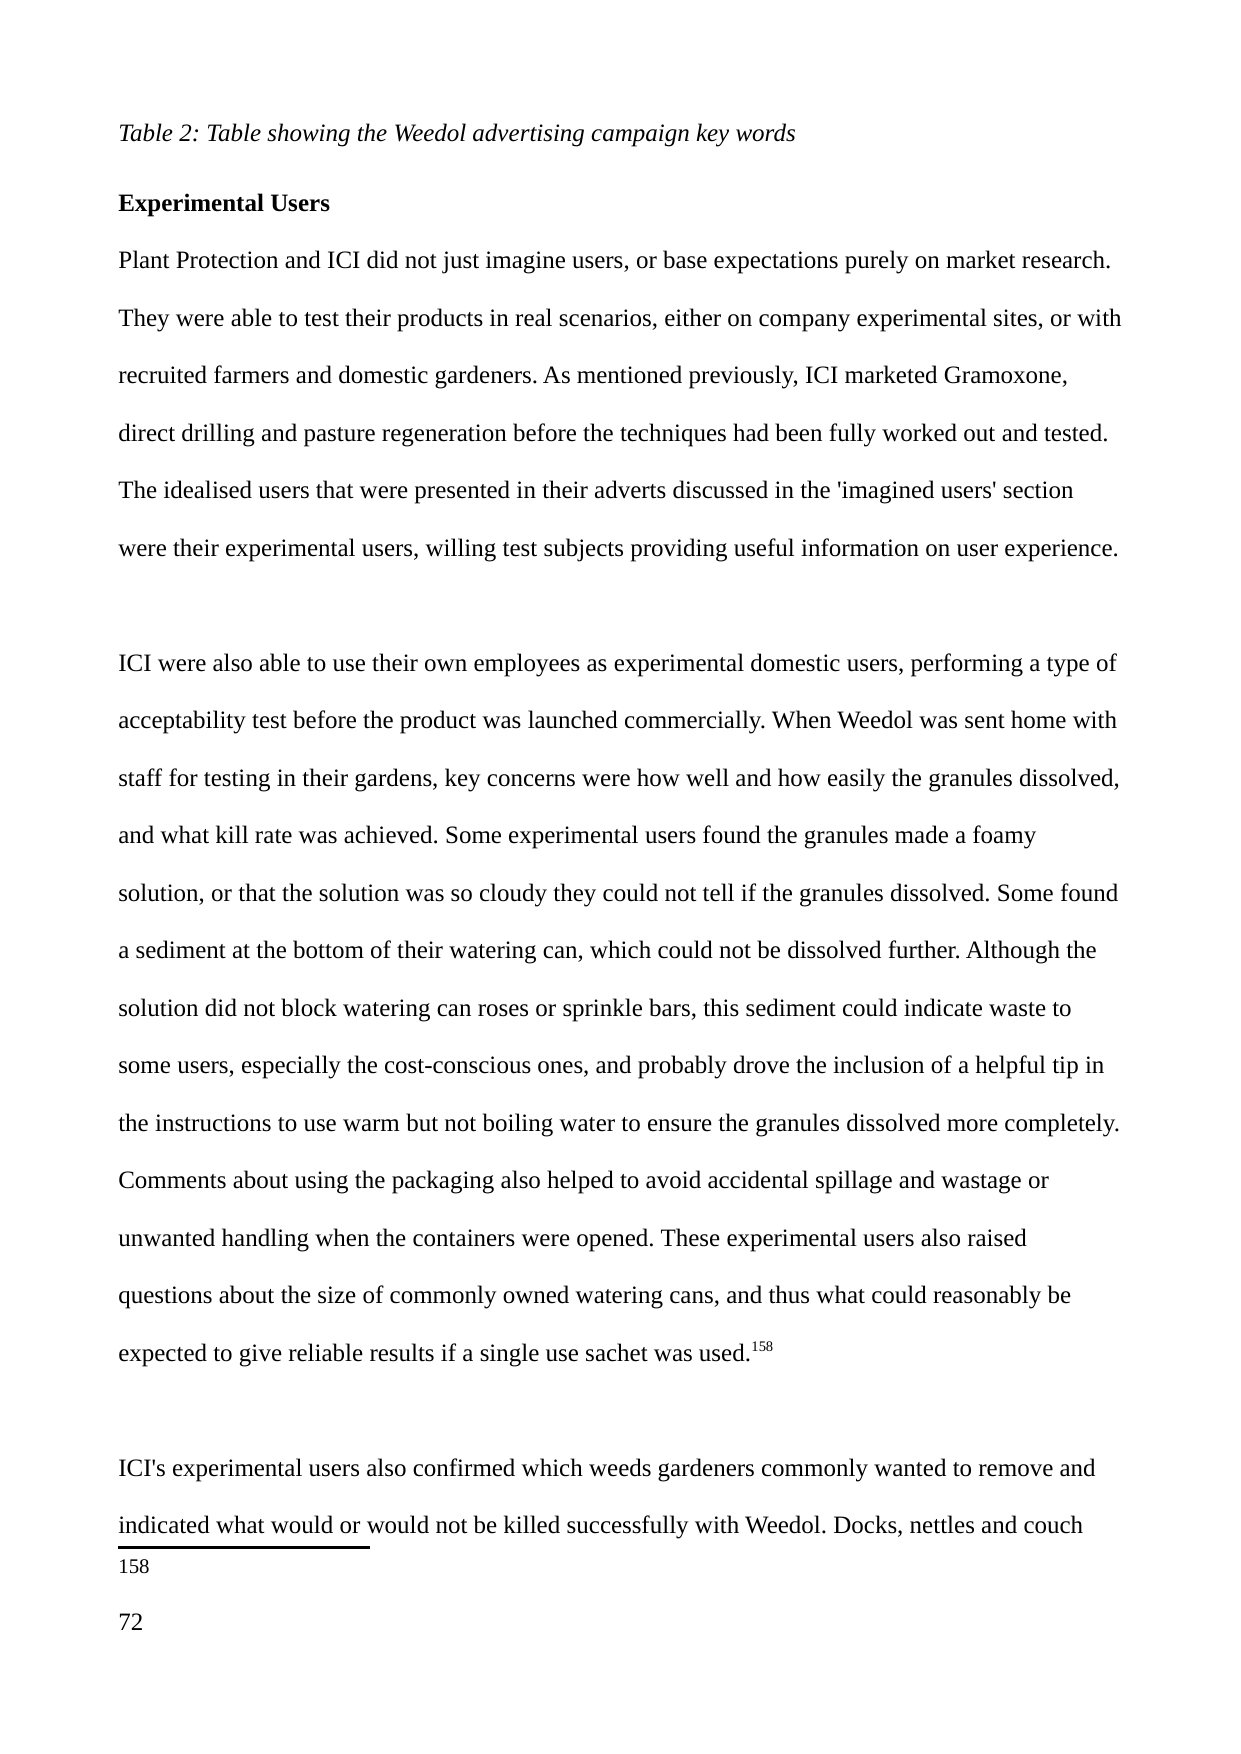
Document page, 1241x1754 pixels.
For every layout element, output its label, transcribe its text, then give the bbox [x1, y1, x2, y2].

text Table 2: Table showing the Weedol advertising campaign key words [118, 118, 1122, 147]
text Experimental Users [118, 188, 1122, 217]
text ICI's experimental users also confirmed which weeds gardeners commonly wanted to remove and indicated what would or would not be killed successfully with Weedol. Docks, nettles and couch [118, 1453, 1122, 1539]
text ICI were also able to use their own employees as experimental domestic users, performing a type of acceptability test before the product was launched commercially. When Weedol was sent home with staff for testing in their gardens, key concerns were how well and how easily the granules dissolved, and what kill rate was achieved. Some experimental users found the granules made a foamy solution, or that the solution was so cloudy they could not tell if the granules dissolved. Some found a sediment at the bottom of their watering can, which could not be dissolved further. Although the solution did not block watering can roses or sprinkle bars, this sediment could indicate waste to some users, especially the cost-conscious ones, and probably drove the inclusion of a helpful tip in the instructions to use warm but not boiling water to ensure the granules dissolved more completely. Comments about using the packaging also helped to avoid accidental spillage and wastage or unwanted handling when the containers were opened. These experimental users also raised questions about the size of commonly owned watering cans, and thus what could reasonably be expected to give reliable results if a single use sachet was used. [118, 648, 1122, 1367]
text Plant Protection and ICI did not just imagine users, or base expectations purely on market research. They were able to test their products in real scenarios, either on company experimental sites, or with recruited farmers and domestic gardeners. As mentioned previously, ICI marketed Gramoxone, direct drilling and pasture regeneration before the techniques had been fully worked out and tested. The idealised users that were presented in their adverts discussed in the 'imagined users' section were their experimental users, willing test subjects providing useful information on user experience. [118, 246, 1122, 562]
